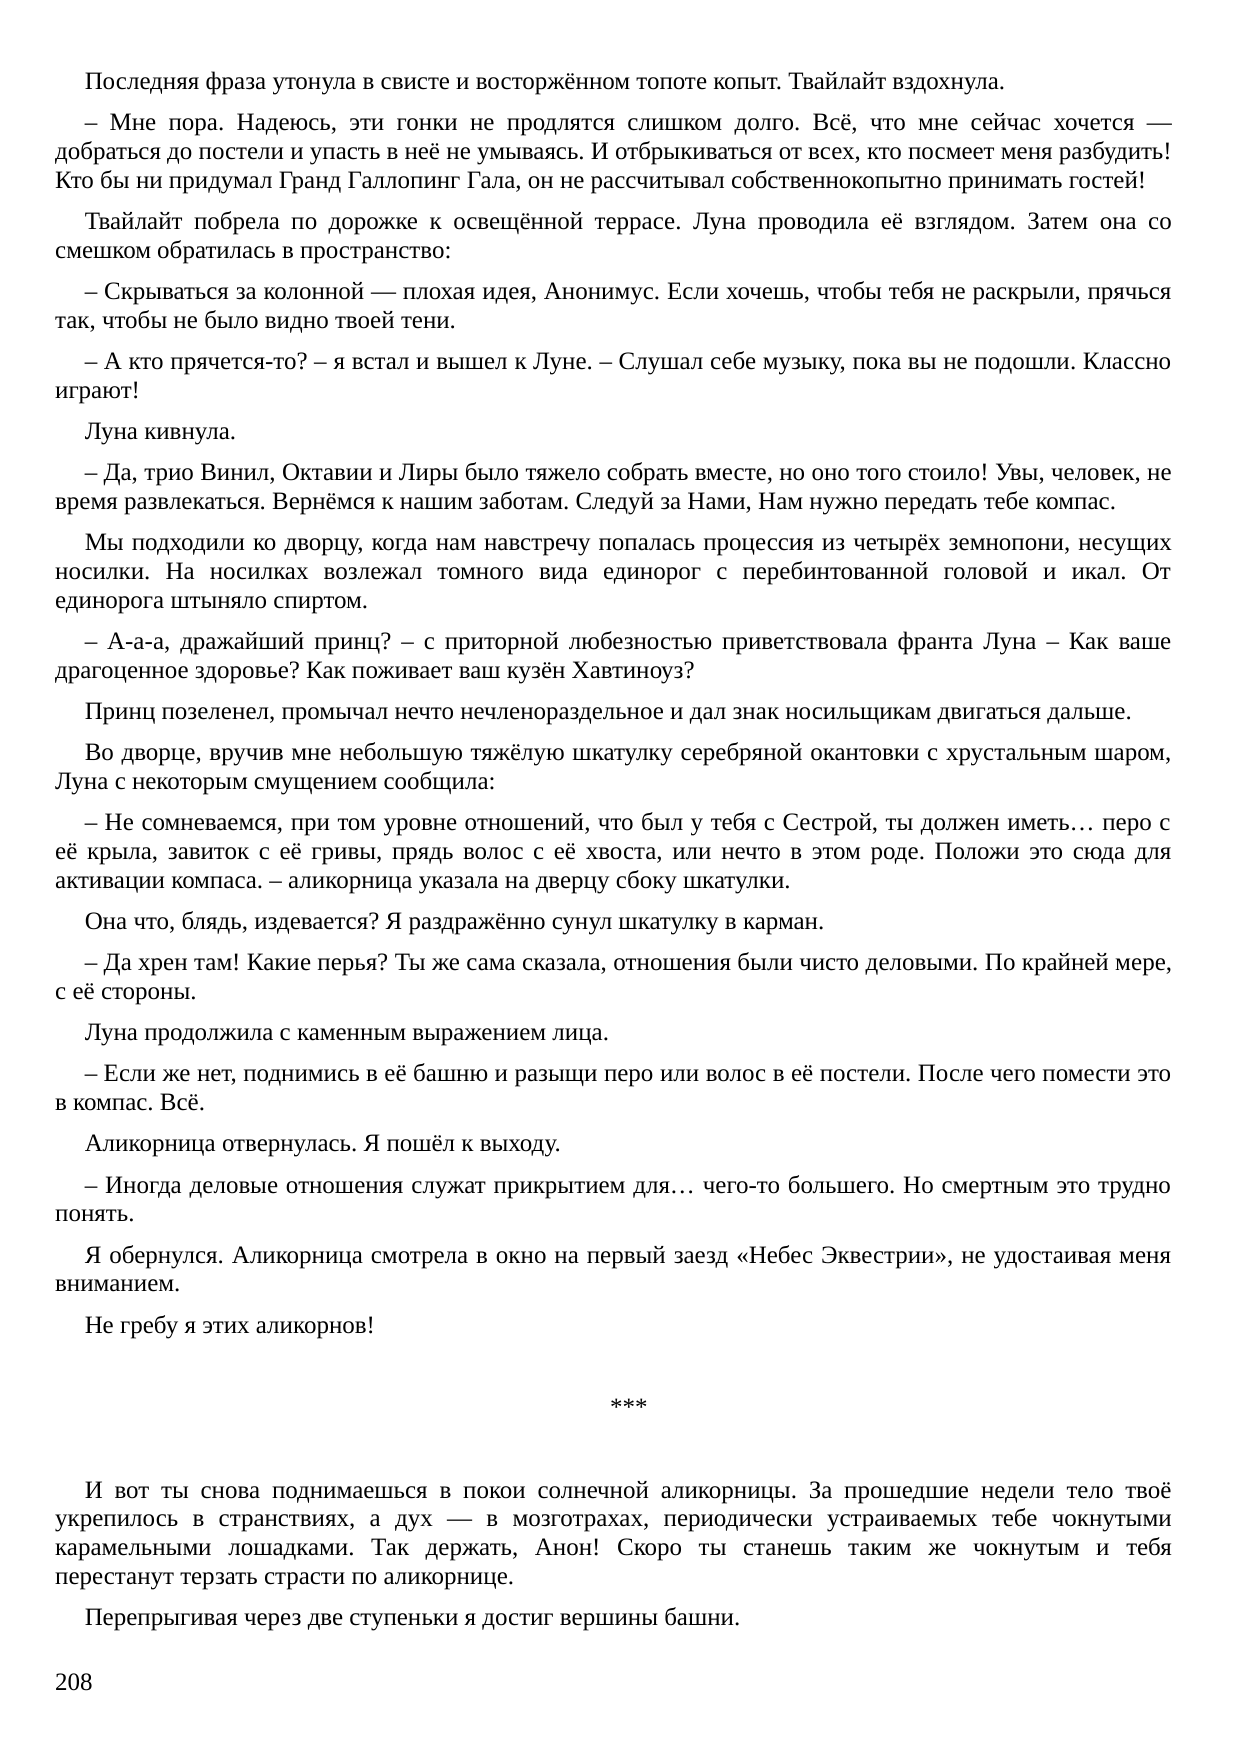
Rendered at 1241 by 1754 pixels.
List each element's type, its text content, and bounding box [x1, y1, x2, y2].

text – Скрываться за колонной — плохая идея, Анонимус. Если хочешь, чтобы тебя не раскрыли, прячься так, чтобы не было видно твоей тени. [55, 276, 1173, 333]
text *** [55, 1392, 1173, 1421]
text И вот ты снова поднимаешься в покои солнечной аликорницы. За прошедшие недели тело твоё укрепилось в странствиях, а дух — в мозготрахах, периодически устраиваемых тебе чокнутыми карамельными лошадками. Так держать, Анон! Скоро ты станешь таким же чокнутым и тебя перестанут терзать страсти по аликорнице. [55, 1475, 1173, 1590]
text Твайлайт побрела по дорожке к освещённой террасе. Луна проводила её взглядом. Затем она со смешком обратилась в пространство: [55, 206, 1173, 263]
text – Не сомневаемся, при том уровне отношений, что был у тебя с Сестрой, ты должен иметь… перо с её крыла, завиток с её гривы, прядь волос с её хвоста, или нечто в этом роде. Положи это сюда для активации компаса. – аликорница указала на дверцу сбоку шкатулки. [55, 807, 1173, 893]
text Я обернулся. Аликорница смотрела в окно на первый заезд «Небес Эквестрии», не удостаивая меня вниманием. [55, 1240, 1173, 1297]
text Не гребу я этих аликорнов! [55, 1310, 1173, 1338]
text Последняя фраза утонула в свисте и восторжённом топоте копыт. Твайлайт вздохнула. [55, 66, 1173, 95]
text – А-а-а, дражайший принц? – с приторной любезностью приветствовала франта Луна – Как ваше драгоценное здоровье? Как поживает ваш кузён Хавтиноуз? [55, 626, 1173, 683]
text Принц позеленел, промычал нечто нечленораздельное и дал знак носильщикам двигаться дальше. [55, 696, 1173, 725]
text Она что, блядь, издевается? Я раздражённо сунул шкатулку в карман. [55, 906, 1173, 935]
text Аликорница отвернулась. Я пошёл к выходу. [55, 1128, 1173, 1157]
text Луна продолжила с каменным выражением лица. [55, 1017, 1173, 1046]
text – Если же нет, поднимись в её башню и разыщи перо или волос в её постели. После чего помести это в компас. Всё. [55, 1058, 1173, 1116]
text – Да, трио Винил, Октавии и Лиры было тяжело собрать вместе, но оно того стоило! Увы, человек, не время развлекаться. Вернёмся к нашим заботам. Следуй за Нами, Нам нужно передать тебе компас. [55, 457, 1173, 515]
text – Да хрен там! Какие перья? Ты же сама сказала, отношения были чисто деловыми. По крайней мере, с её стороны. [55, 947, 1173, 1005]
text Перепрыгивая через две ступеньки я достиг вершины башни. [55, 1602, 1173, 1631]
text – Иногда деловые отношения служат прикрытием для… чего-то большего. Но смертным это трудно понять. [55, 1170, 1173, 1227]
text – А кто прячется-то? – я встал и вышел к Луне. – Слушал себе музыку, пока вы не подошли. Классно играют! [55, 346, 1173, 403]
text Во дворце, вручив мне небольшую тяжёлую шкатулку серебряной окантовки с хрустальным шаром, Луна с некоторым смущением сообщила: [55, 737, 1173, 795]
text – Мне пора. Надеюсь, эти гонки не продлятся слишком долго. Всё, что мне сейчас хочется — добраться до постели и упасть в неё не умываясь. И отбрыкиваться от всех, кто посмеет меня разбудить! Кто бы ни придумал Гранд Галлопинг Гала, он не рассчитывал собственнокопытно принимать гостей! [55, 107, 1173, 193]
text Мы подходили ко дворцу, когда нам навстречу попалась процессия из четырёх земнопони, несущих носилки. На носилках возлежал томного вида единорог с перебинтованной головой и икал. От единорога штыняло спиртом. [55, 527, 1173, 613]
text Луна кивнула. [55, 416, 1173, 445]
